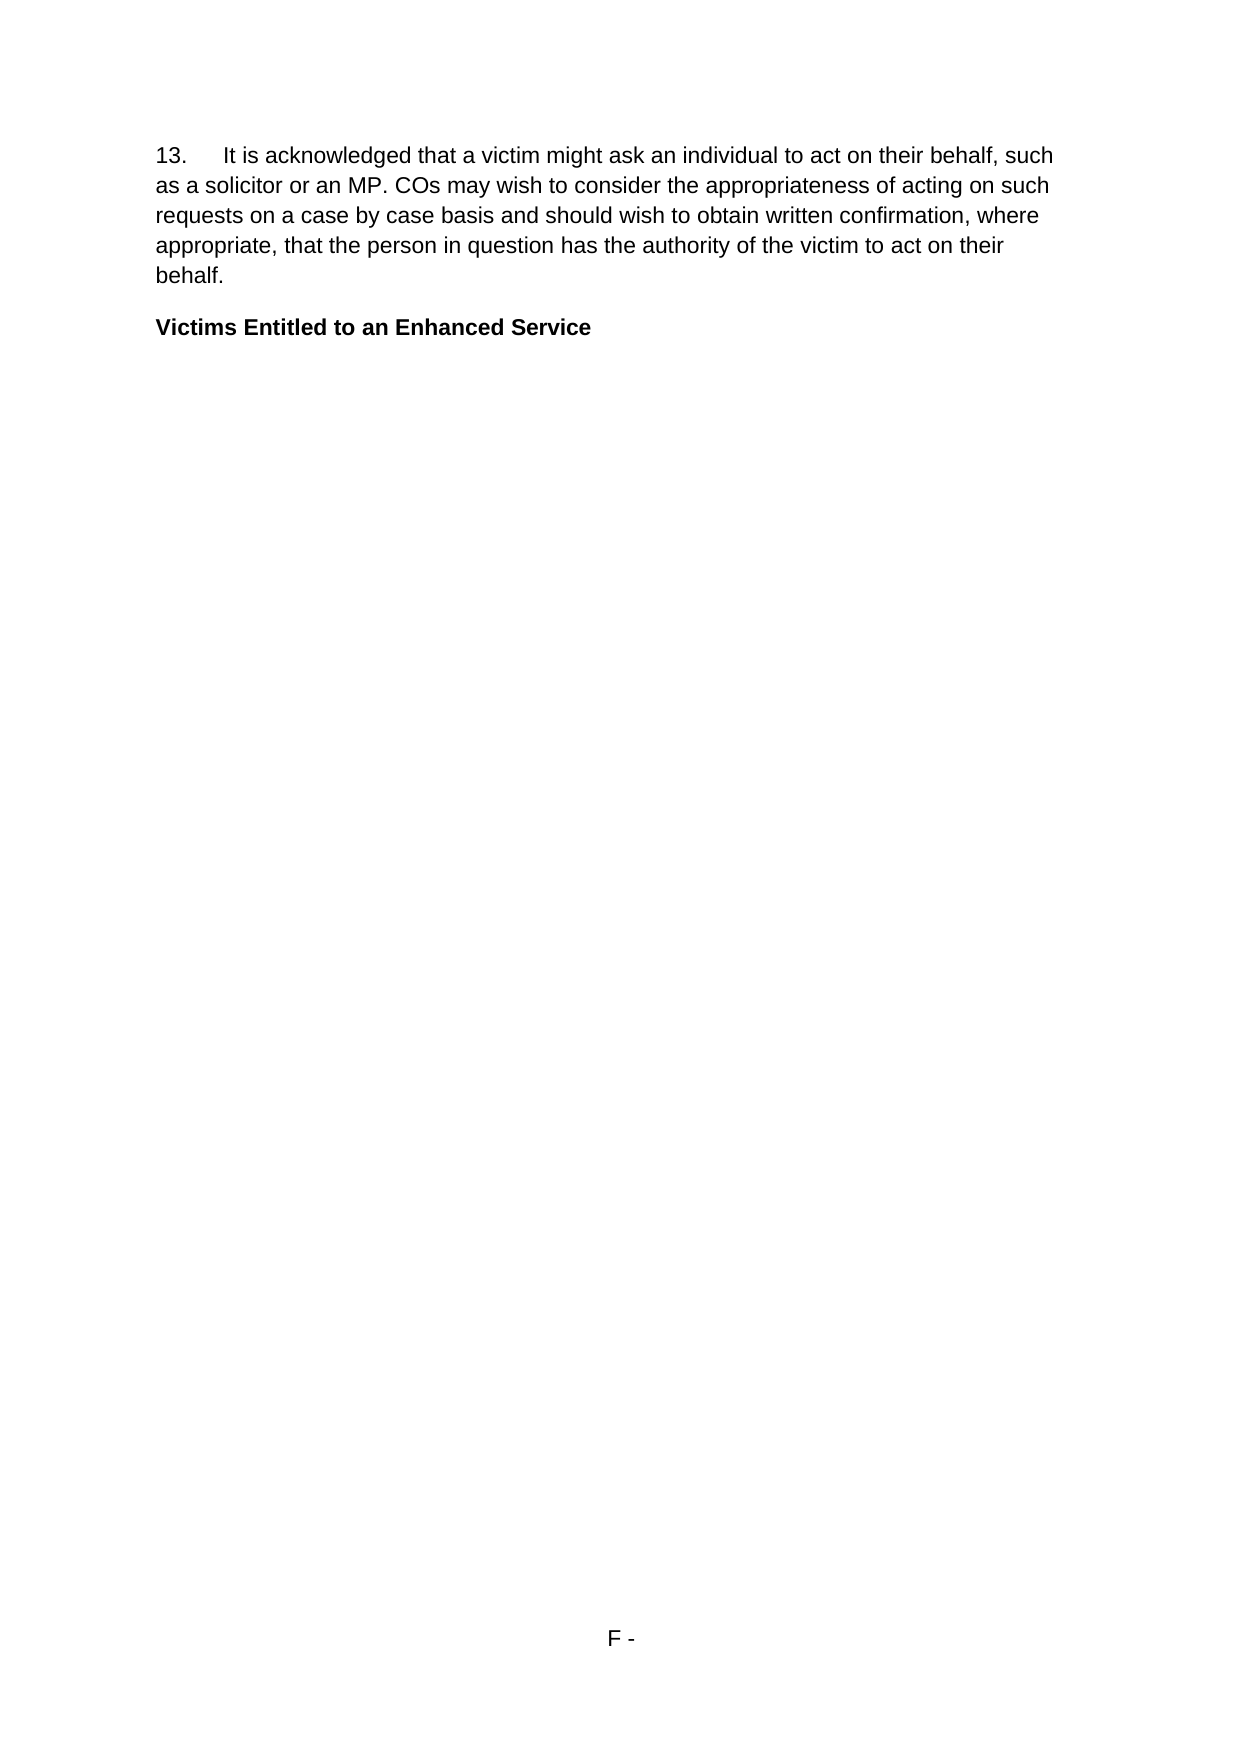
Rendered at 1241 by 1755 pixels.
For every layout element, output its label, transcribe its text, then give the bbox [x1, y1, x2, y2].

list It is acknowledged that a victim might ask an individual to act on their behalf, such as a solicitor or an MP. COs may wish to consider the appropriateness of acting on such requests on a case by case basis and should wish to obtain written confirmation, where appropriate, that the person in question has the authority of the victim to act on their behalf. [155, 142, 1076, 289]
subtitle Victims Entitled to an Enhanced Service [155, 314, 1186, 341]
